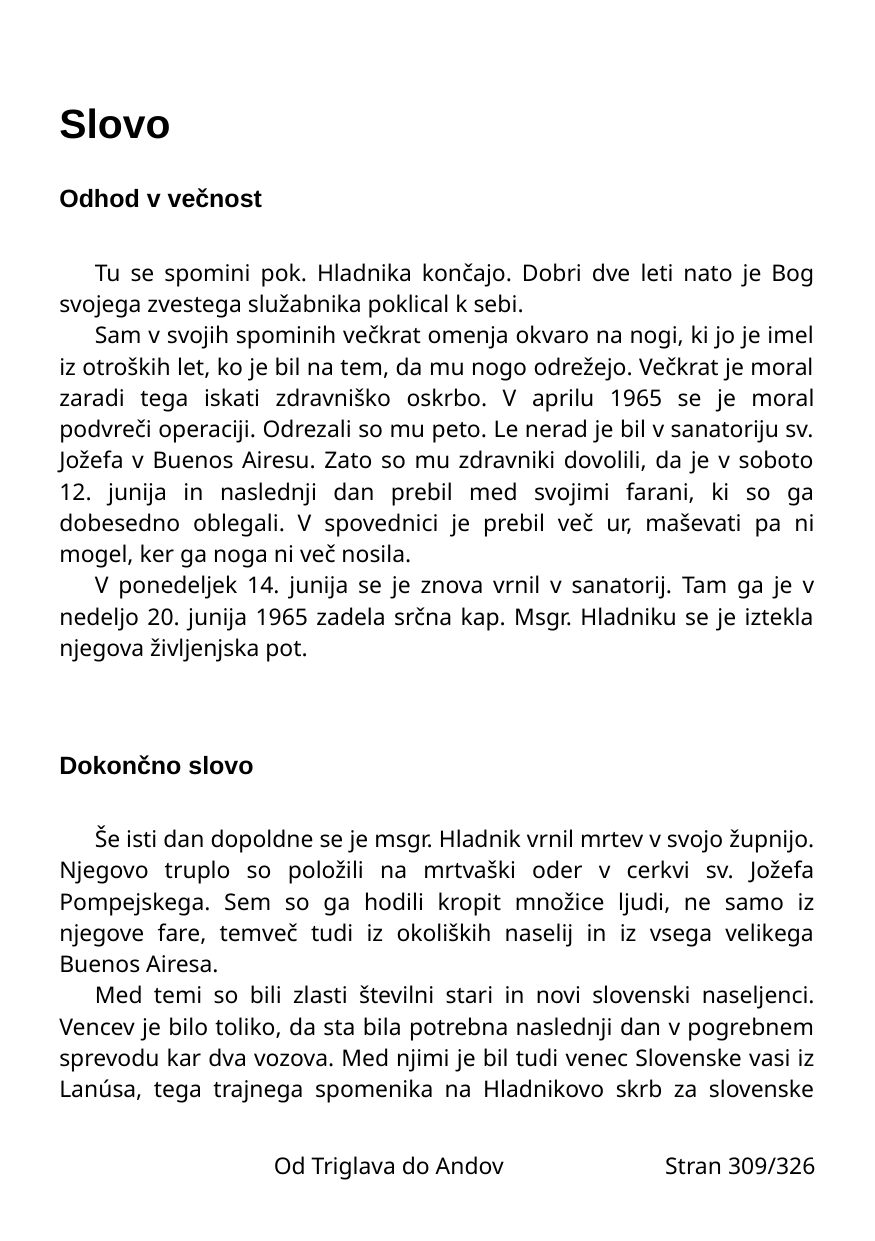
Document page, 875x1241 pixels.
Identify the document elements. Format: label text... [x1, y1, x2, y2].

subtitle Dokončno slovo [59, 751, 815, 779]
text Še isti dan dopoldne se je msgr. Hladnik vrnil mrtev v svojo župnijo. Njegovo truplo so položili na mrtvaški oder v cerkvi sv. Jožefa Pompejskega. Sem so ga hodili kropit množice ljudi, ne samo iz njegove fare, temveč tudi iz okoliških naselij in iz vsega velikega Buenos Airesa. [59, 823, 815, 979]
text Sam v svojih spominih večkrat omenja okvaro na nogi, ki jo je imel iz otroških let, ko je bil na tem, da mu nogo odrežejo. Večkrat je moral zaradi tega iskati zdravniško oskrbo. V aprilu 1965 se je moral podvreči operaciji. Odrezali so mu peto. Le nerad je bil v sanatoriju sv. Jožefa v Buenos Airesu. Zato so mu zdravniki dovolili, da je v soboto 12. junija in naslednji dan prebil med svojimi farani, ki so ga dobesedno oblegali. V spovednici je prebil več ur, maševati pa ni mogel, ker ga noga ni več nosila. [59, 319, 815, 569]
text V ponedeljek 14. junija se je znova vrnil v sanatorij. Tam ga je v nedeljo 20. junija 1965 zadela srčna kap. Msgr. Hladniku se je iztekla njegova življenjska pot. [59, 569, 815, 663]
text Tu se spomini pok. Hladnika končajo. Dobri dve leti nato je Bog svojega zvestega služabnika poklical k sebi. [59, 257, 815, 319]
subtitle Slovo [59, 100, 815, 147]
text Med temi so bili zlasti številni stari in novi slovenski naseljenci. Vencev je bilo toliko, da sta bila potrebna naslednji dan v pogrebnem sprevodu kar dva vozova. Med njimi je bil tudi venec Slovenske vasi iz Lanúsa, tega trajnega spomenika na Hladnikovo skrb za slovenske [59, 979, 815, 1104]
subtitle Odhod v večnost [59, 184, 815, 213]
